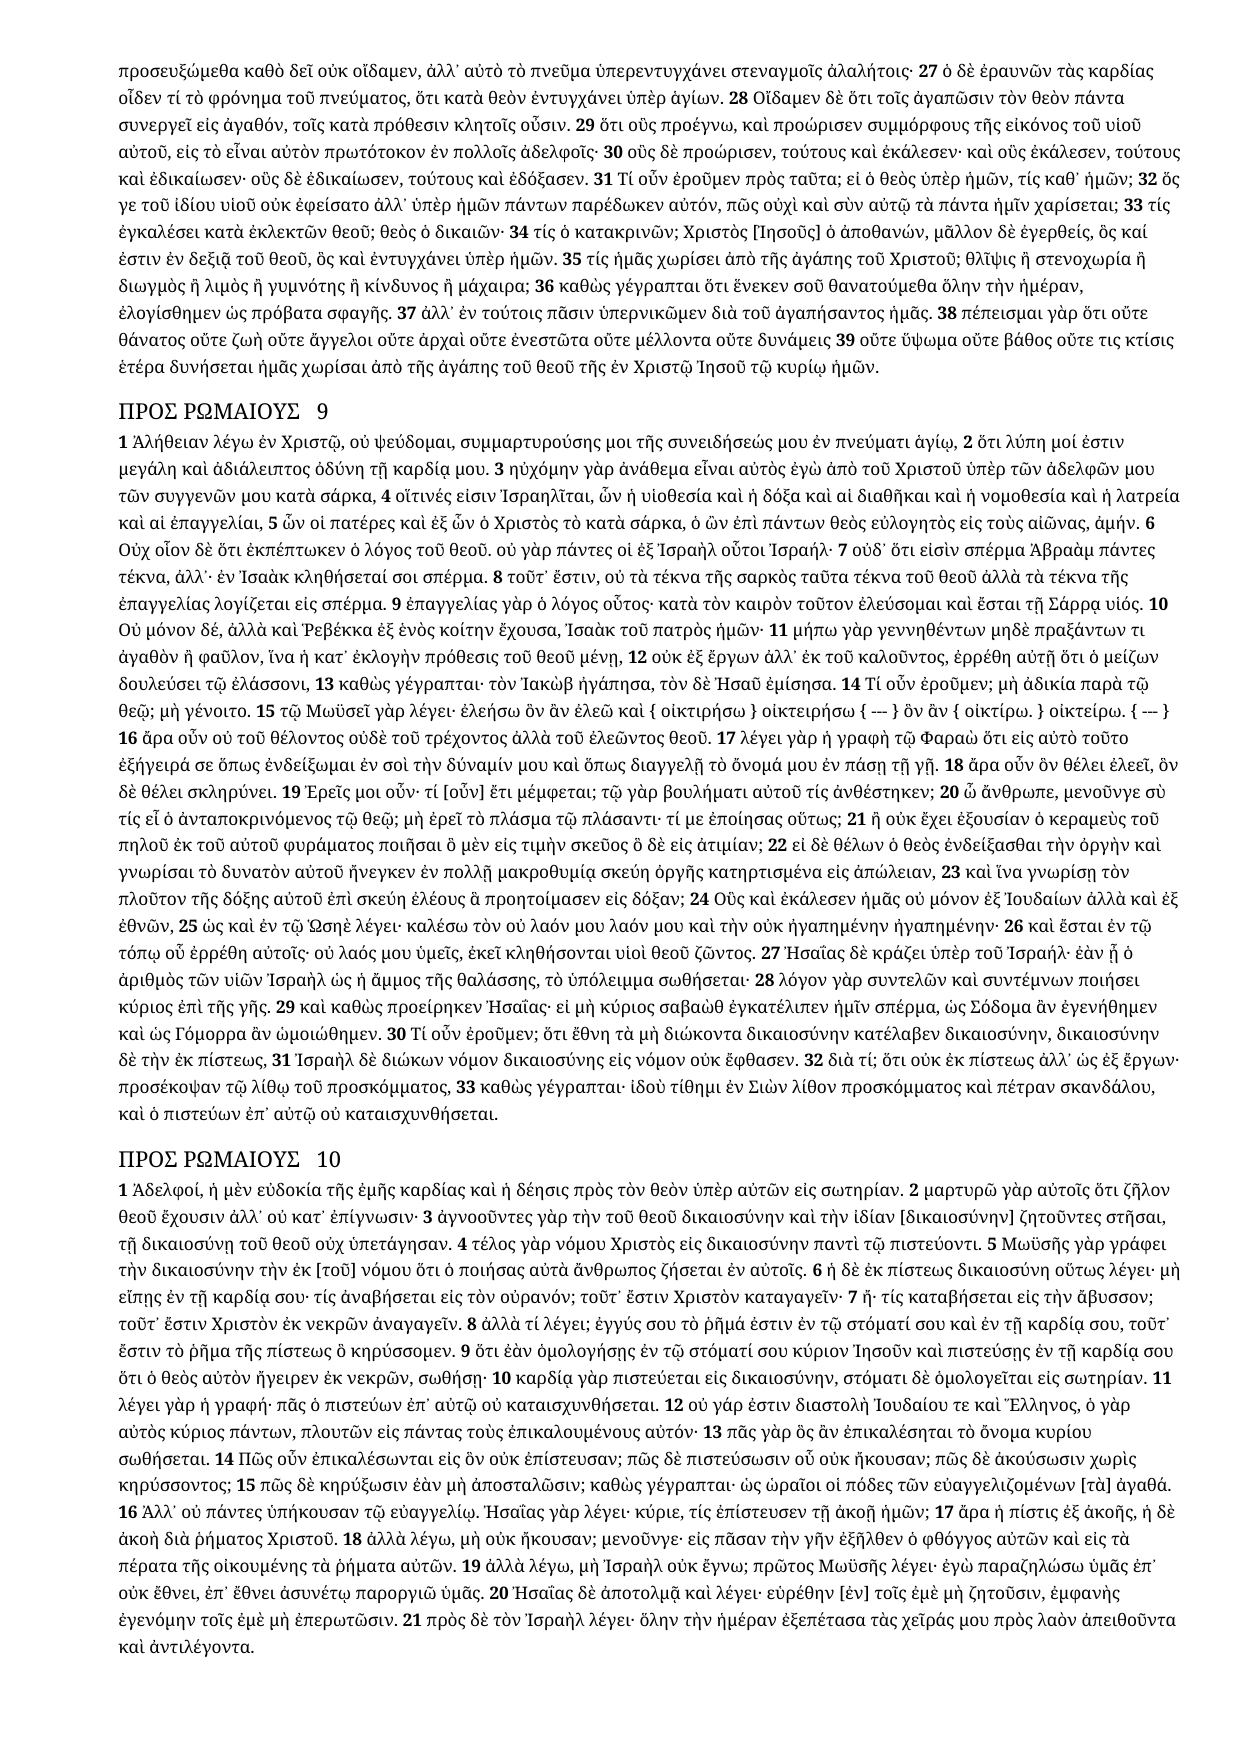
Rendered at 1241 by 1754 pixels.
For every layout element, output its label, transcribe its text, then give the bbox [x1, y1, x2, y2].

text προσευξώμεθα καθὸ δεῖ οὐκ οἴδαμεν, ἀλλ᾽ αὐτὸ τὸ πνεῦμα ὑπερεντυγχάνει στεναγμοῖς ἀλαλήτοις· 27 ὁ δὲ ἐραυνῶν τὰς καρδίας οἶδεν τί τὸ φρόνημα τοῦ πνεύματος, ὅτι κατὰ θεὸν ἐντυγχάνει ὑπὲρ ἁγίων. 28 Οἴδαμεν δὲ ὅτι τοῖς ἀγαπῶσιν τὸν θεὸν πάντα συνεργεῖ εἰς ἀγαθόν, τοῖς κατὰ πρόθεσιν κλητοῖς οὖσιν. 29 ὅτι οὓς προέγνω, καὶ προώρισεν συμμόρφους τῆς εἰκόνος τοῦ υἱοῦ αὐτοῦ, εἰς τὸ εἶναι αὐτὸν πρωτότοκον ἐν πολλοῖς ἀδελφοῖς· 30 οὓς δὲ προώρισεν, τούτους καὶ ἐκάλεσεν· καὶ οὓς ἐκάλεσεν, τούτους καὶ ἐδικαίωσεν· οὓς δὲ ἐδικαίωσεν, τούτους καὶ ἐδόξασεν. 31 Τί οὖν ἐροῦμεν πρὸς ταῦτα; εἰ ὁ θεὸς ὑπὲρ ἡμῶν, τίς καθ᾽ ἡμῶν; 32 ὅς γε τοῦ ἰδίου υἱοῦ οὐκ ἐφείσατο ἀλλ᾽ ὑπὲρ ἡμῶν πάντων παρέδωκεν αὐτόν, πῶς οὐχὶ καὶ σὺν αὐτῷ τὰ πάντα ἡμῖν χαρίσεται; 33 τίς ἐγκαλέσει κατὰ ἐκλεκτῶν θεοῦ; θεὸς ὁ δικαιῶν· 34 τίς ὁ κατακρινῶν; Χριστὸς [Ἰησοῦς] ὁ ἀποθανών, μᾶλλον δὲ ἐγερθείς, ὃς καί ἐστιν ἐν δεξιᾷ τοῦ θεοῦ, ὃς καὶ ἐντυγχάνει ὑπὲρ ἡμῶν. 35 τίς ἡμᾶς χωρίσει ἀπὸ τῆς ἀγάπης τοῦ Χριστοῦ; θλῖψις ἢ στενοχωρία ἢ διωγμὸς ἢ λιμὸς ἢ γυμνότης ἢ κίνδυνος ἢ μάχαιρα; 36 καθὼς γέγραπται ὅτι ἕνεκεν σοῦ θανατούμεθα ὅλην τὴν ἡμέραν, ἐλογίσθημεν ὡς πρόβατα σφαγῆς. 37 ἀλλ᾽ ἐν τούτοις πᾶσιν ὑπερνικῶμεν διὰ τοῦ ἀγαπήσαντος ἡμᾶς. 38 πέπεισμαι γὰρ ὅτι οὔτε θάνατος οὔτε ζωὴ οὔτε ἄγγελοι οὔτε ἀρχαὶ οὔτε ἐνεστῶτα οὔτε μέλλοντα οὔτε δυνάμεις 39 οὔτε ὕψωμα οὔτε βάθος οὔτε τις κτίσις ἑτέρα δυνήσεται ἡμᾶς χωρίσαι ἀπὸ τῆς ἀγάπης τοῦ θεοῦ τῆς ἐν Χριστῷ Ἰησοῦ τῷ κυρίῳ ἡμῶν. [118, 59, 1181, 378]
text ΠΡΟΣ ΡΩΜΑΙΟΥΣ 10 [118, 1144, 1181, 1173]
text 1 Ἀδελφοί, ἡ μὲν εὐδοκία τῆς ἐμῆς καρδίας καὶ ἡ δέησις πρὸς τὸν θεὸν ὑπὲρ αὐτῶν εἰς σωτηρίαν. 2 μαρτυρῶ γὰρ αὐτοῖς ὅτι ζῆλον θεοῦ ἔχουσιν ἀλλ᾽ οὐ κατ᾽ ἐπίγνωσιν· 3 ἀγνοοῦντες γὰρ τὴν τοῦ θεοῦ δικαιοσύνην καὶ τὴν ἰδίαν [δικαιοσύνην] ζητοῦντες στῆσαι, τῇ δικαιοσύνῃ τοῦ θεοῦ οὐχ ὑπετάγησαν. 4 τέλος γὰρ νόμου Χριστὸς εἰς δικαιοσύνην παντὶ τῷ πιστεύοντι. 5 Μωϋσῆς γὰρ γράφει τὴν δικαιοσύνην τὴν ἐκ [τοῦ] νόμου ὅτι ὁ ποιήσας αὐτὰ ἄνθρωπος ζήσεται ἐν αὐτοῖς. 6 ἡ δὲ ἐκ πίστεως δικαιοσύνη οὕτως λέγει· μὴ εἴπῃς ἐν τῇ καρδίᾳ σου· τίς ἀναβήσεται εἰς τὸν οὐρανόν; τοῦτ᾽ ἔστιν Χριστὸν καταγαγεῖν· 7 ἤ· τίς καταβήσεται εἰς τὴν ἄβυσσον; τοῦτ᾽ ἔστιν Χριστὸν ἐκ νεκρῶν ἀναγαγεῖν. 8 ἀλλὰ τί λέγει; ἐγγύς σου τὸ ῥῆμά ἐστιν ἐν τῷ στόματί σου καὶ ἐν τῇ καρδίᾳ σου, τοῦτ᾽ ἔστιν τὸ ῥῆμα τῆς πίστεως ὃ κηρύσσομεν. 9 ὅτι ἐὰν ὁμολογήσῃς ἐν τῷ στόματί σου κύριον Ἰησοῦν καὶ πιστεύσῃς ἐν τῇ καρδίᾳ σου ὅτι ὁ θεὸς αὐτὸν ἤγειρεν ἐκ νεκρῶν, σωθήσῃ· 10 καρδίᾳ γὰρ πιστεύεται εἰς δικαιοσύνην, στόματι δὲ ὁμολογεῖται εἰς σωτηρίαν. 11 λέγει γὰρ ἡ γραφή· πᾶς ὁ πιστεύων ἐπ᾽ αὐτῷ οὐ καταισχυνθήσεται. 12 οὐ γάρ ἐστιν διαστολὴ Ἰουδαίου τε καὶ Ἕλληνος, ὁ γὰρ αὐτὸς κύριος πάντων, πλουτῶν εἰς πάντας τοὺς ἐπικαλουμένους αὐτόν· 13 πᾶς γὰρ ὃς ἂν ἐπικαλέσηται τὸ ὄνομα κυρίου σωθήσεται. 14 Πῶς οὖν ἐπικαλέσωνται εἰς ὃν οὐκ ἐπίστευσαν; πῶς δὲ πιστεύσωσιν οὗ οὐκ ἤκουσαν; πῶς δὲ ἀκούσωσιν χωρὶς κηρύσσοντος; 15 πῶς δὲ κηρύξωσιν ἐὰν μὴ ἀποσταλῶσιν; καθὼς γέγραπται· ὡς ὡραῖοι οἱ πόδες τῶν εὐαγγελιζομένων [τὰ] ἀγαθά. 16 Ἀλλ᾽ οὐ πάντες ὑπήκουσαν τῷ εὐαγγελίῳ. Ἠσαΐας γὰρ λέγει· κύριε, τίς ἐπίστευσεν τῇ ἀκοῇ ἡμῶν; 17 ἄρα ἡ πίστις ἐξ ἀκοῆς, ἡ δὲ ἀκοὴ διὰ ῥήματος Χριστοῦ. 18 ἀλλὰ λέγω, μὴ οὐκ ἤκουσαν; μενοῦνγε· εἰς πᾶσαν τὴν γῆν ἐξῆλθεν ὁ φθόγγος αὐτῶν καὶ εἰς τὰ πέρατα τῆς οἰκουμένης τὰ ῥήματα αὐτῶν. 19 ἀλλὰ λέγω, μὴ Ἰσραὴλ οὐκ ἔγνω; πρῶτος Μωϋσῆς λέγει· ἐγὼ παραζηλώσω ὑμᾶς ἐπ᾽ οὐκ ἔθνει, ἐπ᾽ ἔθνει ἀσυνέτῳ παροργιῶ ὑμᾶς. 20 Ἠσαΐας δὲ ἀποτολμᾷ καὶ λέγει· εὑρέθην [ἐν] τοῖς ἐμὲ μὴ ζητοῦσιν, ἐμφανὴς ἐγενόμην τοῖς ἐμὲ μὴ ἐπερωτῶσιν. 21 πρὸς δὲ τὸν Ἰσραὴλ λέγει· ὅλην τὴν ἡμέραν ἐξεπέτασα τὰς χεῖράς μου πρὸς λαὸν ἀπειθοῦντα καὶ ἀντιλέγοντα. [118, 1178, 1181, 1658]
text ΠΡΟΣ ΡΩΜΑΙΟΥΣ 9 [118, 396, 1181, 426]
text 1 Ἀλήθειαν λέγω ἐν Χριστῷ, οὐ ψεύδομαι, συμμαρτυρούσης μοι τῆς συνειδήσεώς μου ἐν πνεύματι ἁγίῳ, 2 ὅτι λύπη μοί ἐστιν μεγάλη καὶ ἀδιάλειπτος ὀδύνη τῇ καρδίᾳ μου. 3 ηὐχόμην γὰρ ἀνάθεμα εἶναι αὐτὸς ἐγὼ ἀπὸ τοῦ Χριστοῦ ὑπὲρ τῶν ἀδελφῶν μου τῶν συγγενῶν μου κατὰ σάρκα, 4 οἵτινές εἰσιν Ἰσραηλῖται, ὧν ἡ υἱοθεσία καὶ ἡ δόξα καὶ αἱ διαθῆκαι καὶ ἡ νομοθεσία καὶ ἡ λατρεία καὶ αἱ ἐπαγγελίαι, 5 ὧν οἱ πατέρες καὶ ἐξ ὧν ὁ Χριστὸς τὸ κατὰ σάρκα, ὁ ὢν ἐπὶ πάντων θεὸς εὐλογητὸς εἰς τοὺς αἰῶνας, ἀμήν. 6 Οὐχ οἷον δὲ ὅτι ἐκπέπτωκεν ὁ λόγος τοῦ θεοῦ. οὐ γὰρ πάντες οἱ ἐξ Ἰσραὴλ οὗτοι Ἰσραήλ· 7 οὐδ᾽ ὅτι εἰσὶν σπέρμα Ἀβραὰμ πάντες τέκνα, ἀλλ᾽· ἐν Ἰσαὰκ κληθήσεταί σοι σπέρμα. 8 τοῦτ᾽ ἔστιν, οὐ τὰ τέκνα τῆς σαρκὸς ταῦτα τέκνα τοῦ θεοῦ ἀλλὰ τὰ τέκνα τῆς ἐπαγγελίας λογίζεται εἰς σπέρμα. 9 ἐπαγγελίας γὰρ ὁ λόγος οὗτος· κατὰ τὸν καιρὸν τοῦτον ἐλεύσομαι καὶ ἔσται τῇ Σάρρᾳ υἱός. 10 Οὐ μόνον δέ, ἀλλὰ καὶ Ῥεβέκκα ἐξ ἑνὸς κοίτην ἔχουσα, Ἰσαὰκ τοῦ πατρὸς ἡμῶν· 11 μήπω γὰρ γεννηθέντων μηδὲ πραξάντων τι ἀγαθὸν ἢ φαῦλον, ἵνα ἡ κατ᾽ ἐκλογὴν πρόθεσις τοῦ θεοῦ μένῃ, 12 οὐκ ἐξ ἔργων ἀλλ᾽ ἐκ τοῦ καλοῦντος, ἐρρέθη αὐτῇ ὅτι ὁ μείζων δουλεύσει τῷ ἐλάσσονι, 13 καθὼς γέγραπται· τὸν Ἰακὼβ ἠγάπησα, τὸν δὲ Ἠσαῦ ἐμίσησα. 14 Τί οὖν ἐροῦμεν; μὴ ἀδικία παρὰ τῷ θεῷ; μὴ γένοιτο. 15 τῷ Μωϋσεῖ γὰρ λέγει· ἐλεήσω ὃν ἂν ἐλεῶ καὶ { οἰκτιρήσω } οἰκτειρήσω { --- } ὃν ἂν { οἰκτίρω. } οἰκτείρω. { --- } 16 ἄρα οὖν οὐ τοῦ θέλοντος οὐδὲ τοῦ τρέχοντος ἀλλὰ τοῦ ἐλεῶντος θεοῦ. 17 λέγει γὰρ ἡ γραφὴ τῷ Φαραὼ ὅτι εἰς αὐτὸ τοῦτο ἐξήγειρά σε ὅπως ἐνδείξωμαι ἐν σοὶ τὴν δύναμίν μου καὶ ὅπως διαγγελῇ τὸ ὄνομά μου ἐν πάσῃ τῇ γῇ. 18 ἄρα οὖν ὃν θέλει ἐλεεῖ, ὃν δὲ θέλει σκληρύνει. 19 Ἐρεῖς μοι οὖν· τί [οὖν] ἔτι μέμφεται; τῷ γὰρ βουλήματι αὐτοῦ τίς ἀνθέστηκεν; 20 ὦ ἄνθρωπε, μενοῦνγε σὺ τίς εἶ ὁ ἀνταποκρινόμενος τῷ θεῷ; μὴ ἐρεῖ τὸ πλάσμα τῷ πλάσαντι· τί με ἐποίησας οὕτως; 21 ἢ οὐκ ἔχει ἐξουσίαν ὁ κεραμεὺς τοῦ πηλοῦ ἐκ τοῦ αὐτοῦ φυράματος ποιῆσαι ὃ μὲν εἰς τιμὴν σκεῦος ὃ δὲ εἰς ἀτιμίαν; 22 εἰ δὲ θέλων ὁ θεὸς ἐνδείξασθαι τὴν ὀργὴν καὶ γνωρίσαι τὸ δυνατὸν αὐτοῦ ἤνεγκεν ἐν πολλῇ μακροθυμίᾳ σκεύη ὀργῆς κατηρτισμένα εἰς ἀπώλειαν, 23 καὶ ἵνα γνωρίσῃ τὸν πλοῦτον τῆς δόξης αὐτοῦ ἐπὶ σκεύη ἐλέους ἃ προητοίμασεν εἰς δόξαν; 24 Οὓς καὶ ἐκάλεσεν ἡμᾶς οὐ μόνον ἐξ Ἰουδαίων ἀλλὰ καὶ ἐξ ἐθνῶν, 25 ὡς καὶ ἐν τῷ Ὡσηὲ λέγει· καλέσω τὸν οὐ λαόν μου λαόν μου καὶ τὴν οὐκ ἠγαπημένην ἠγαπημένην· 26 καὶ ἔσται ἐν τῷ τόπῳ οὗ ἐρρέθη αὐτοῖς· οὐ λαός μου ὑμεῖς, ἐκεῖ κληθήσονται υἱοὶ θεοῦ ζῶντος. 27 Ἠσαΐας δὲ κράζει ὑπὲρ τοῦ Ἰσραήλ· ἐὰν ᾖ ὁ ἀριθμὸς τῶν υἱῶν Ἰσραὴλ ὡς ἡ ἄμμος τῆς θαλάσσης, τὸ ὑπόλειμμα σωθήσεται· 28 λόγον γὰρ συντελῶν καὶ συντέμνων ποιήσει κύριος ἐπὶ τῆς γῆς. 29 καὶ καθὼς προείρηκεν Ἠσαΐας· εἰ μὴ κύριος σαβαὼθ ἐγκατέλιπεν ἡμῖν σπέρμα, ὡς Σόδομα ἂν ἐγενήθημεν καὶ ὡς Γόμορρα ἂν ὡμοιώθημεν. 30 Τί οὖν ἐροῦμεν; ὅτι ἔθνη τὰ μὴ διώκοντα δικαιοσύνην κατέλαβεν δικαιοσύνην, δικαιοσύνην δὲ τὴν ἐκ πίστεως, 31 Ἰσραὴλ δὲ διώκων νόμον δικαιοσύνης εἰς νόμον οὐκ ἔφθασεν. 32 διὰ τί; ὅτι οὐκ ἐκ πίστεως ἀλλ᾽ ὡς ἐξ ἔργων· προσέκοψαν τῷ λίθῳ τοῦ προσκόμματος, 33 καθὼς γέγραπται· ἰδοὺ τίθημι ἐν Σιὼν λίθον προσκόμματος καὶ πέτραν σκανδάλου, καὶ ὁ πιστεύων ἐπ᾽ αὐτῷ οὐ καταισχυνθήσεται. [118, 430, 1181, 1126]
